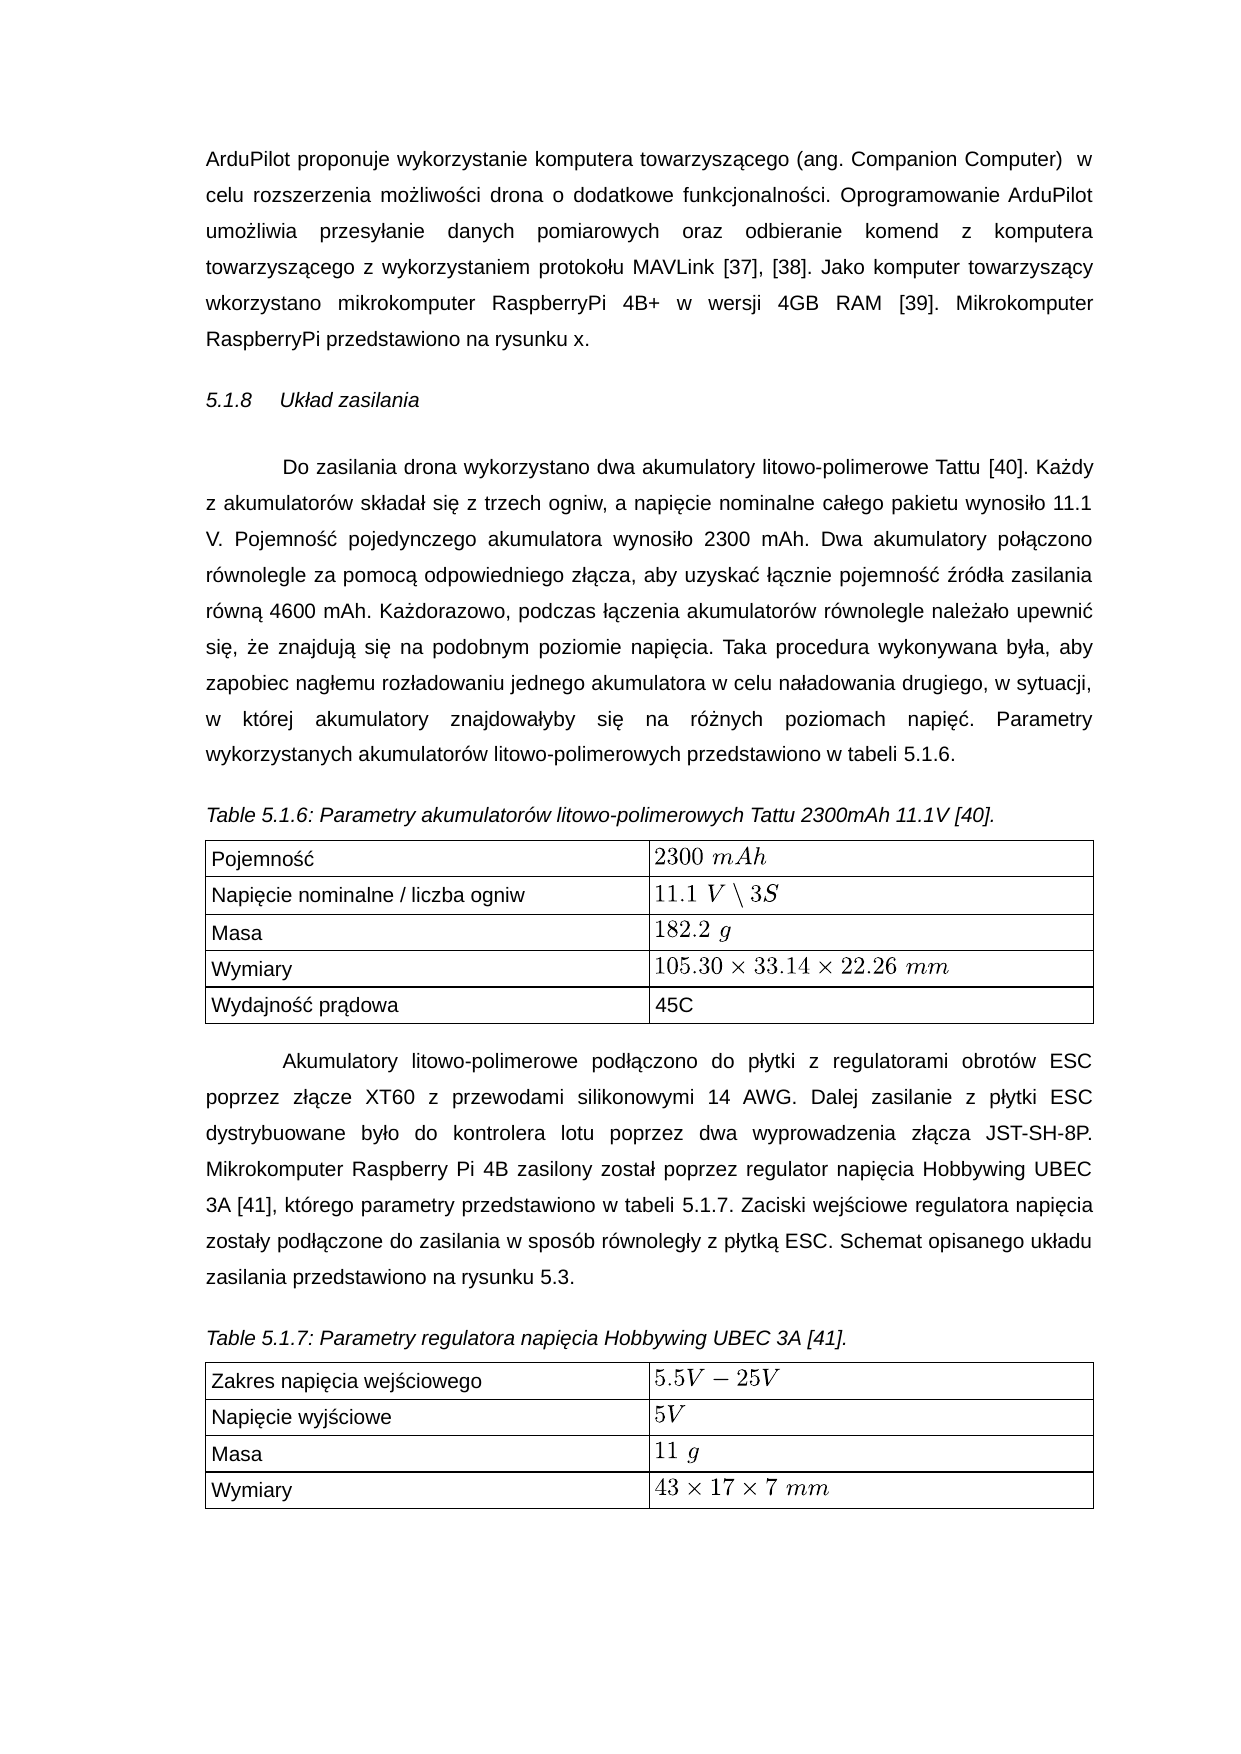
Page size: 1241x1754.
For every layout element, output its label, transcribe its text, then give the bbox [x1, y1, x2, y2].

text Table 5.1.6: Parametry akumulatorów litowo-polimerowych Tattu 2300mAh 11.1V [40]. [206, 803, 1093, 827]
table_cell Wymiary [206, 951, 649, 986]
table_header Zakres napięcia wejściowego [206, 1363, 649, 1398]
table_header Pojemność [206, 841, 649, 876]
text Table 5.1.7: Parametry regulatora napięcia Hobbywing UBEC 3A [41]. [206, 1326, 1093, 1349]
table_cell [650, 1436, 1093, 1471]
table_cell Masa [206, 1436, 649, 1471]
table_header [650, 1363, 1093, 1398]
table_cell Masa [206, 915, 649, 950]
table_cell [650, 877, 1093, 913]
table_cell [650, 1400, 1093, 1435]
text Akumulatory litowo-polimerowe podłączono do płytki z regulatorami obrotów ESC poprzez złącze XT60 z przewodami silikonowymi 14 AWG. Dalej zasilanie z płytki ESC dystrybuowane było do kontrolera lotu poprzez dwa wyprowadzenia złącza JST-SH-8P. Mikrokomputer Raspberry Pi 4B zasilony został poprzez regulator napięcia Hobbywing UBEC 3A [41], którego parametry przedstawiono w tabeli 5.1.7. Zaciski wejściowe regulatora napięcia zostały podłączone do zasilania w sposób równoległy z płytką ESC. Schemat opisanego układu zasilania przedstawiono na rysunku 5.3. [206, 1049, 1093, 1288]
table_header [650, 841, 1093, 876]
table_cell Wymiary [206, 1473, 649, 1508]
table_cell Napięcie nominalne / liczba ogniw [206, 877, 649, 913]
table_cell [650, 951, 1093, 986]
subtitle Układ zasilania [206, 388, 1093, 412]
table_cell [650, 915, 1093, 950]
text Do zasilania drona wykorzystano dwa akumulatory litowo-polimerowe Tattu [40]. Każdy z akumulatorów składał się z trzech ogniw, a napięcie nominalne całego pakietu wynosiło 11.1 V. Pojemność pojedynczego akumulatora wynosiło 2300 mAh. Dwa akumulatory połączono równolegle za pomocą odpowiedniego złącza, aby uzyskać łącznie pojemność źródła zasilania równą 4600 mAh. Każdorazowo, podczas łączenia akumulatorów równolegle należało upewnić się, że znajdują się na podobnym poziomie napięcia. Taka procedura wykonywana była, aby zapobiec nagłemu rozładowaniu jednego akumulatora w celu naładowania drugiego, w sytuacji, w której akumulatory znajdowałyby się na różnych poziomach napięć. Parametry wykorzystanych akumulatorów litowo-polimerowych przedstawiono w tabeli 5.1.6. [206, 455, 1093, 766]
text ArduPilot proponuje wykorzystanie komputera towarzyszącego (ang. Companion Computer) w celu rozszerzenia możliwości drona o dodatkowe funkcjonalności. Oprogramowanie ArduPilot umożliwia przesyłanie danych pomiarowych oraz odbieranie komend z komputera towarzyszącego z wykorzystaniem protokołu MAVLink [37], [38]. Jako komputer towarzyszący wkorzystano mikrokomputer RaspberryPi 4B+ w wersji 4GB RAM [39]. Mikrokomputer RaspberryPi przedstawiono na rysunku x. [206, 147, 1093, 351]
table_cell Wydajność prądowa [206, 988, 649, 1023]
table_cell Napięcie wyjściowe [206, 1400, 649, 1435]
table_cell 45C [650, 988, 1093, 1023]
table_cell [650, 1473, 1093, 1508]
